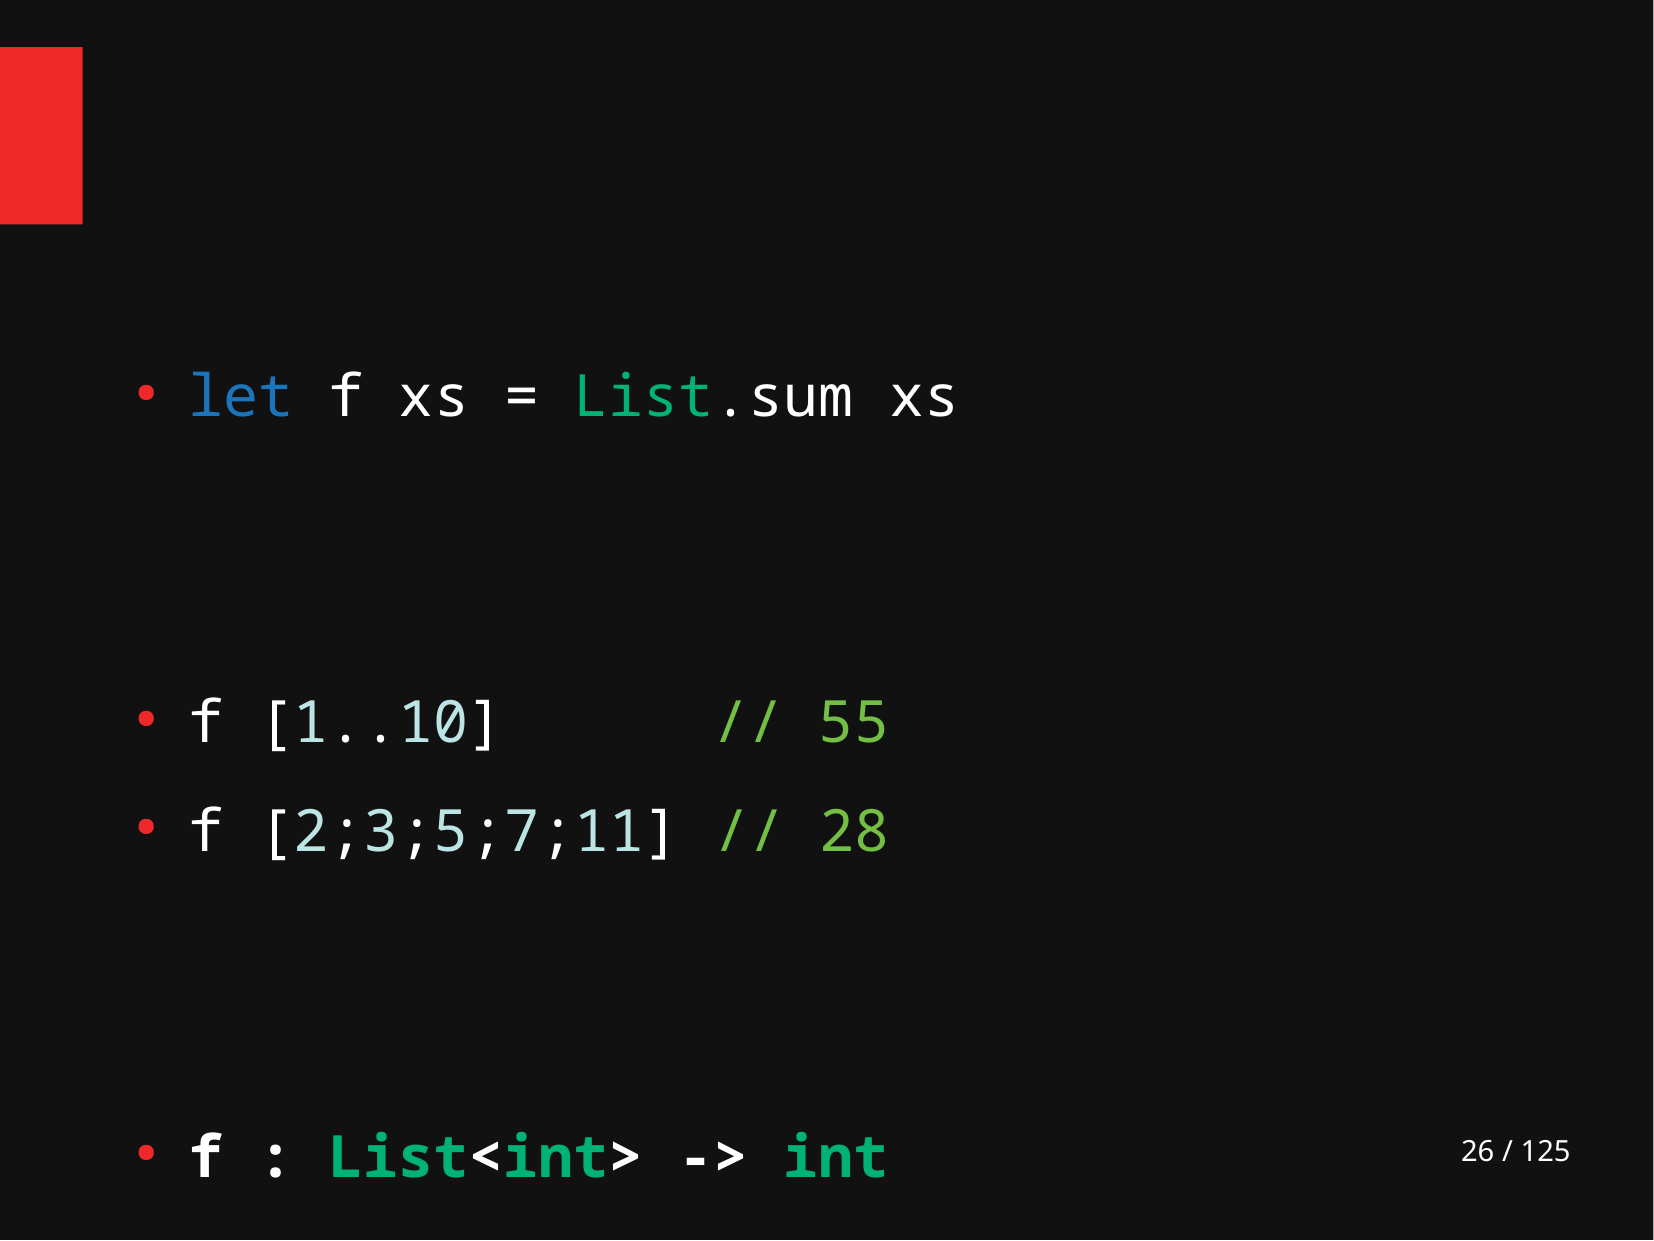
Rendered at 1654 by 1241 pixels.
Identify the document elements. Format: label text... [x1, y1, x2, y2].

list let f xs = List.sum xs f [1..10] // 55 f [2;3;5;7;11] // 28 f : List<int> -> int [118, 354, 1536, 1074]
